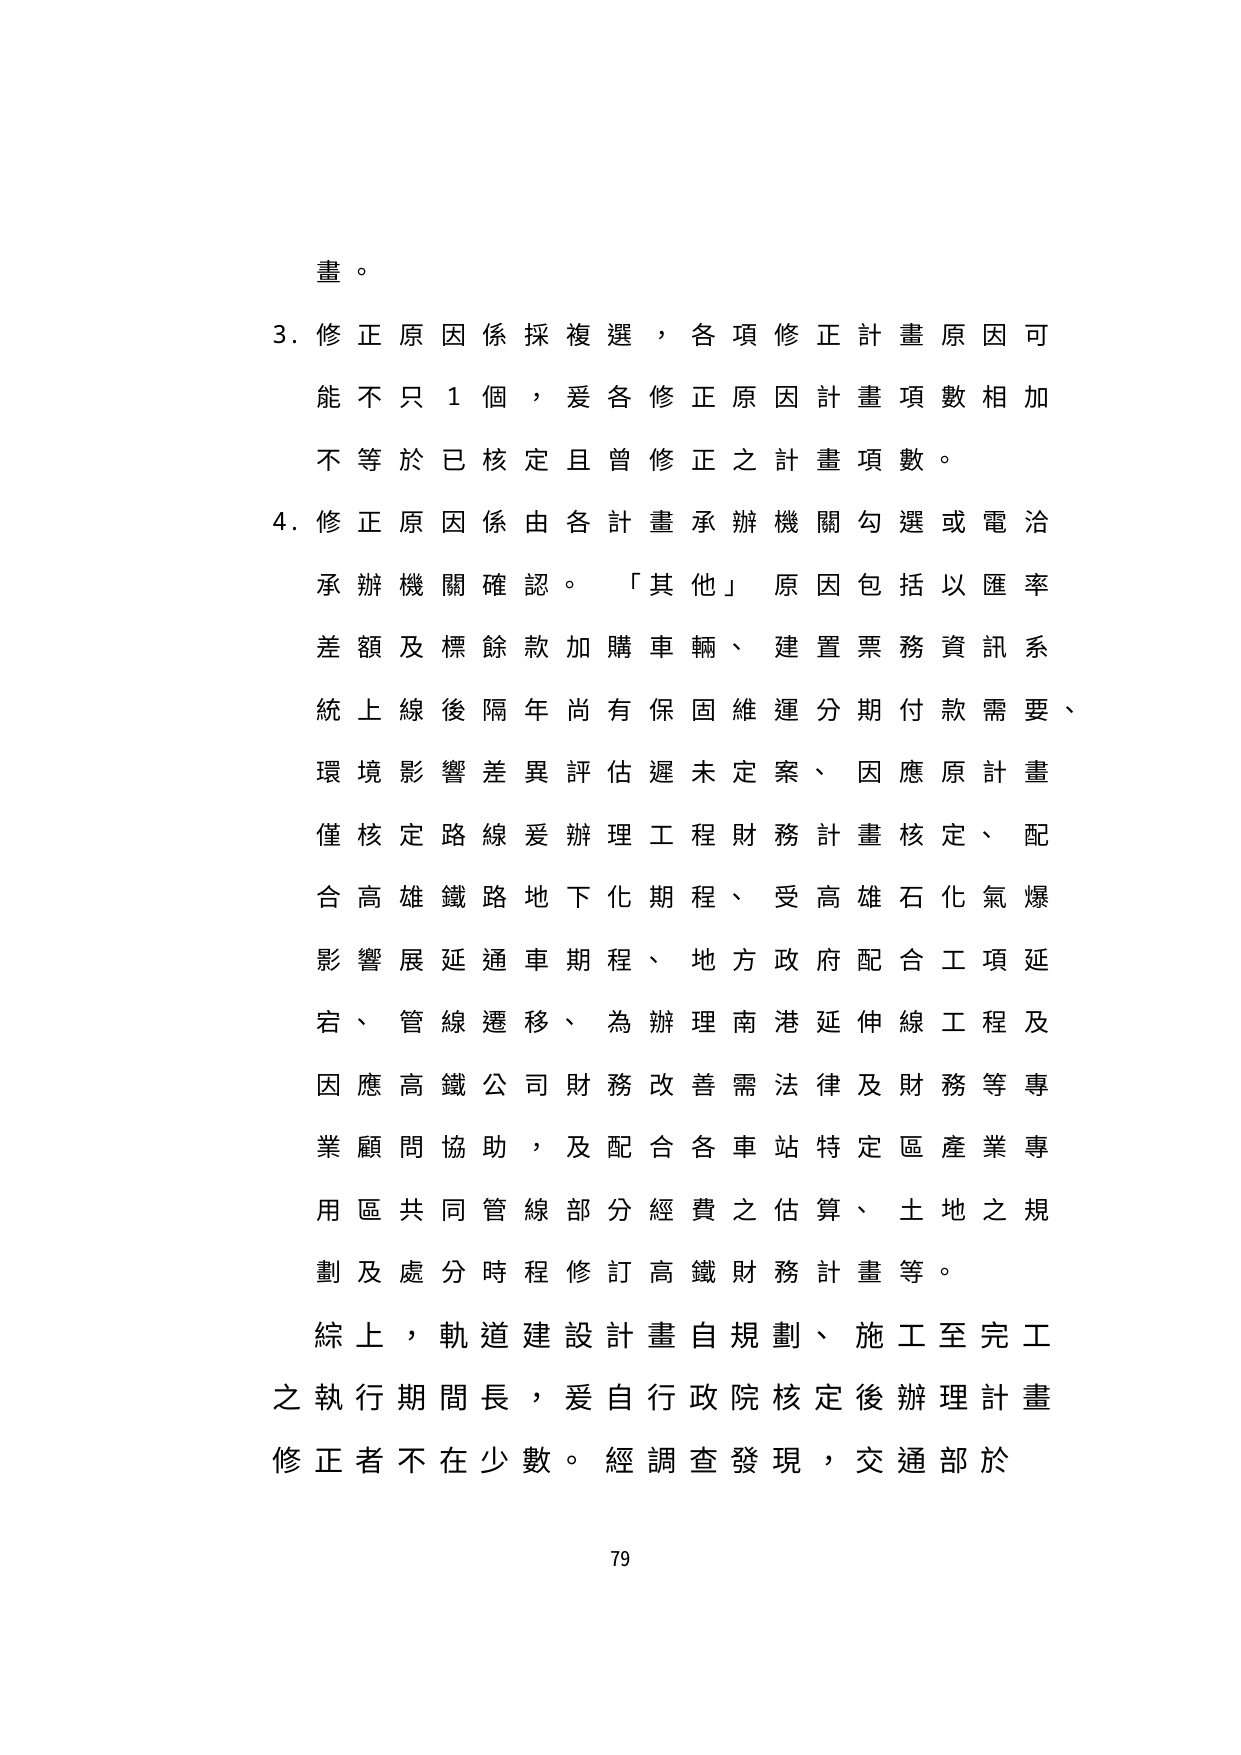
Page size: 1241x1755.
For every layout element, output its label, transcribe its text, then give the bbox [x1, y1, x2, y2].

text 3.修正原因係採複選，各項修正計畫原因可能不只1個，爰各修正原因計畫項數相加不等於已核定且曾修正之計畫項數。 [254, 292, 1058, 479]
text 4.修正原因係由各計畫承辦機關勾選或電洽承辦機關確認。「其他」原因包括以匯率差額及標餘款加購車輛、建置票務資訊系統上線後隔年尚有保固維運分期付款需要、環境影響差異評估遲未定案、因應原計畫僅核定路線爰辦理工程財務計畫核定、配合高雄鐵路地下化期程、受高雄石化氣爆影響展延通車期程、地方政府配合工項延宕、管線遷移、為辦理南港延伸線工程及因應高鐵公司財務改善需法律及財務等專業顧問協助，及配合各車站特定區產業專用區共同管線部分經費之估算、土地之規劃及處分時程修訂高鐵財務計畫等。 [254, 479, 1058, 1292]
text 畫。 [254, 229, 1058, 292]
text 綜上，軌道建設計畫自規劃、施工至完工之執行期間長，爰自行政院核定後辦理計畫修正者不在少數。經調查發現，交通部於 [242, 1292, 1058, 1479]
